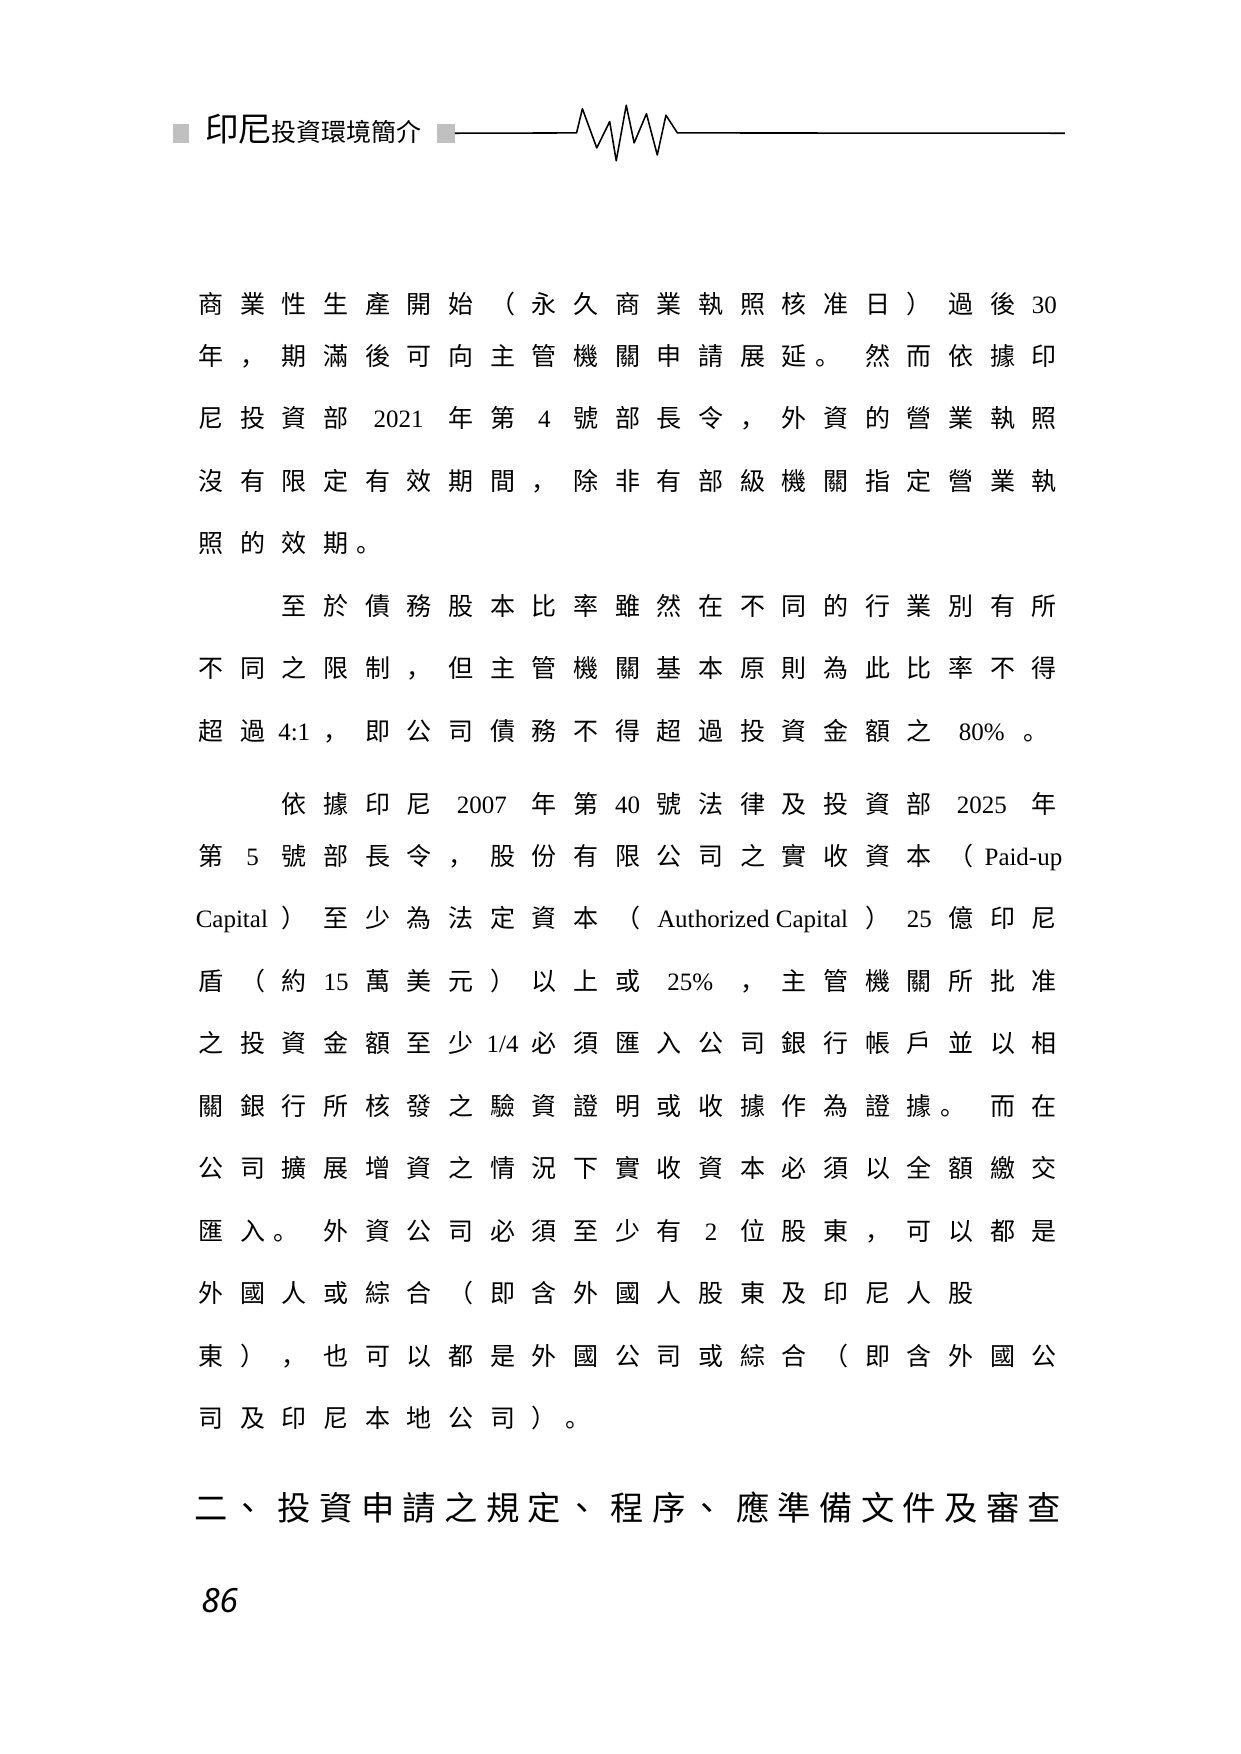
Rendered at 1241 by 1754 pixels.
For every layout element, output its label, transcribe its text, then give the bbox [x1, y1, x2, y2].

text 至於債務股本比率雖然在不同的行業別有所不同之限制，但主管機關基本原則為此比率不得超過4:1，即公司債務不得超過投資金額之80%。 [190, 563, 1065, 750]
text 商業性生產開始（永久商業執照核准日）過後30年，期滿後可向主管機關申請展延。然而依據印尼投資部2021年第4號部長令，外資的營業執照沒有限定有效期間，除非有部級機關指定營業執照的效期。 [190, 250, 1065, 563]
text 依據印尼2007年第40號法律及投資部2025年第5號部長令，股份有限公司之實收資本（Paid-up Capital）至少為法定資本（Authorized Capital）25億印尼盾（約15萬美元）以上或25%，主管機關所批准之投資金額至少1/4必須匯入公司銀行帳戶並以相關銀行所核發之驗資證明或收據作為證據。而在公司擴展增資之情況下實收資本必須以全額繳交匯入。外資公司必須至少有2位股東，可以都是外國人或綜合（即含外國人股東及印尼人股東），也可以都是外國公司或綜合（即含外國公司及印尼本地公司）。 [190, 750, 1065, 1438]
text 二、投資申請之規定、程序、應準備文件及審查 [190, 1464, 1065, 1527]
